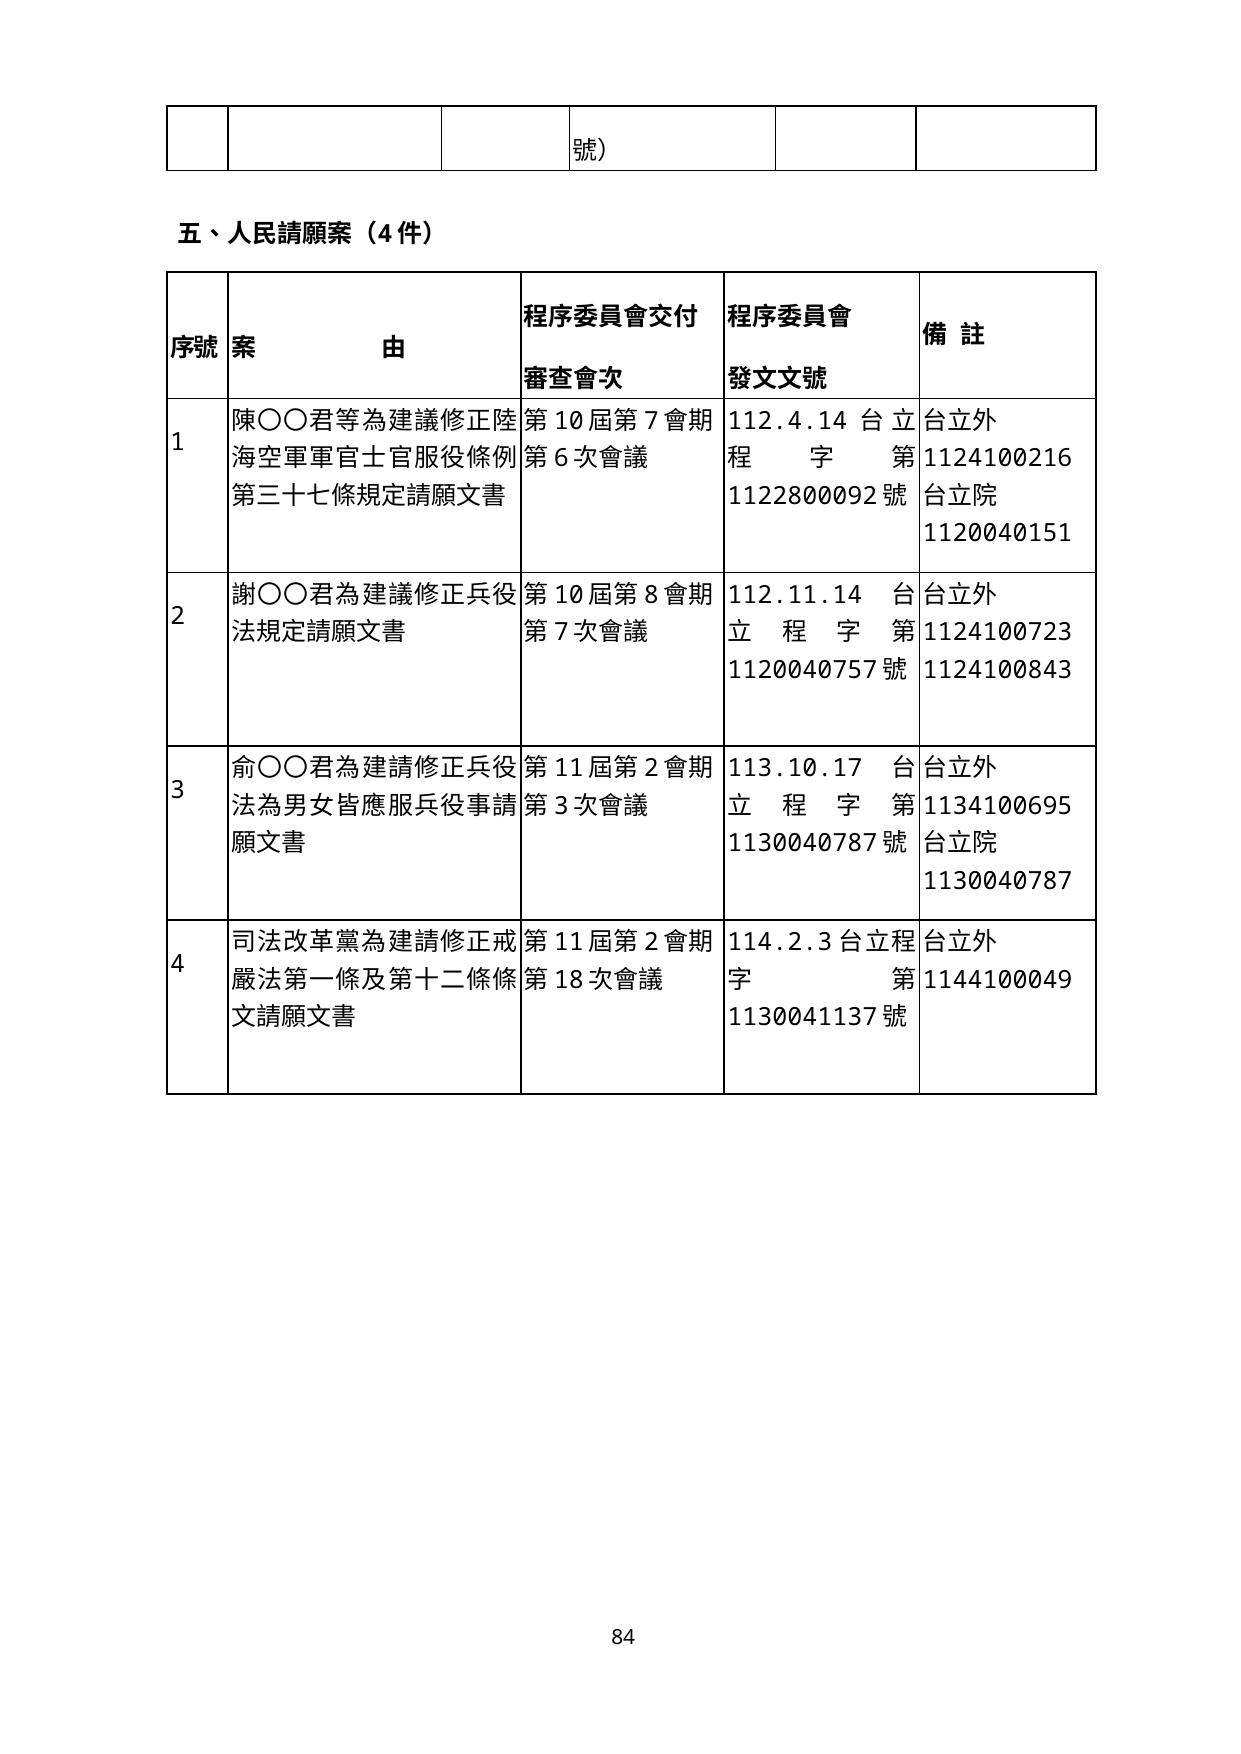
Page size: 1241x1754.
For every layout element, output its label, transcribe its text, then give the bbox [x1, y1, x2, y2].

table_cell 號） [570, 107, 775, 169]
table_cell [442, 107, 569, 169]
table_cell [168, 573, 227, 745]
table_cell 台立外1124100723 1124100843 [920, 573, 1095, 745]
table_cell 第10屆第8會期第7次會議 [522, 573, 723, 745]
table_cell 第10屆第7會期第6次會議 [522, 399, 723, 571]
table_cell 114.2.3台立程字第1130041137號 [725, 921, 919, 1093]
table_cell [168, 399, 227, 571]
table_cell [229, 107, 441, 169]
table_cell [168, 747, 227, 919]
table_cell 台立外1144100049 [920, 921, 1095, 1093]
table_cell 112.11.14台立程字第1120040757號 [725, 573, 919, 745]
table_header 程序委員會交付 審查會次 [522, 273, 723, 398]
table_cell [776, 107, 915, 169]
table_header 程序委員會 發文文號 [725, 273, 919, 398]
table_cell [917, 107, 1095, 169]
table_cell [168, 107, 227, 169]
table_header 備 註 [920, 273, 1095, 398]
table_cell 113.10.17台立程字第1130040787號 [725, 747, 919, 919]
table_cell 112.4.14台立程字第1122800092號 [725, 399, 919, 571]
table_header 序號 [168, 273, 227, 398]
table_cell 俞〇〇君為建請修正兵役法為男女皆應服兵役事請願文書 [229, 747, 520, 919]
table_header 案 由 [229, 273, 520, 398]
table_cell 台立外 1134100695 台立院 1130040787 [920, 747, 1095, 919]
table_cell 第11屆第2會期第3次會議 [522, 747, 723, 919]
table_cell 司法改革黨為建請修正戒嚴法第一條及第十二條條文請願文書 [229, 921, 520, 1093]
table_cell [168, 921, 227, 1093]
table_cell 謝〇〇君為建議修正兵役法規定請願文書 [229, 573, 520, 745]
table_cell 台立外1124100216 台立院 1120040151 [920, 399, 1095, 571]
table_cell 陳〇〇君等為建議修正陸海空軍軍官士官服役條例第三十七條規定請願文書 [229, 399, 520, 571]
table_cell 第11屆第2會期第18次會議 [522, 921, 723, 1093]
subtitle 五、人民請願案（4件） [177, 190, 1106, 252]
